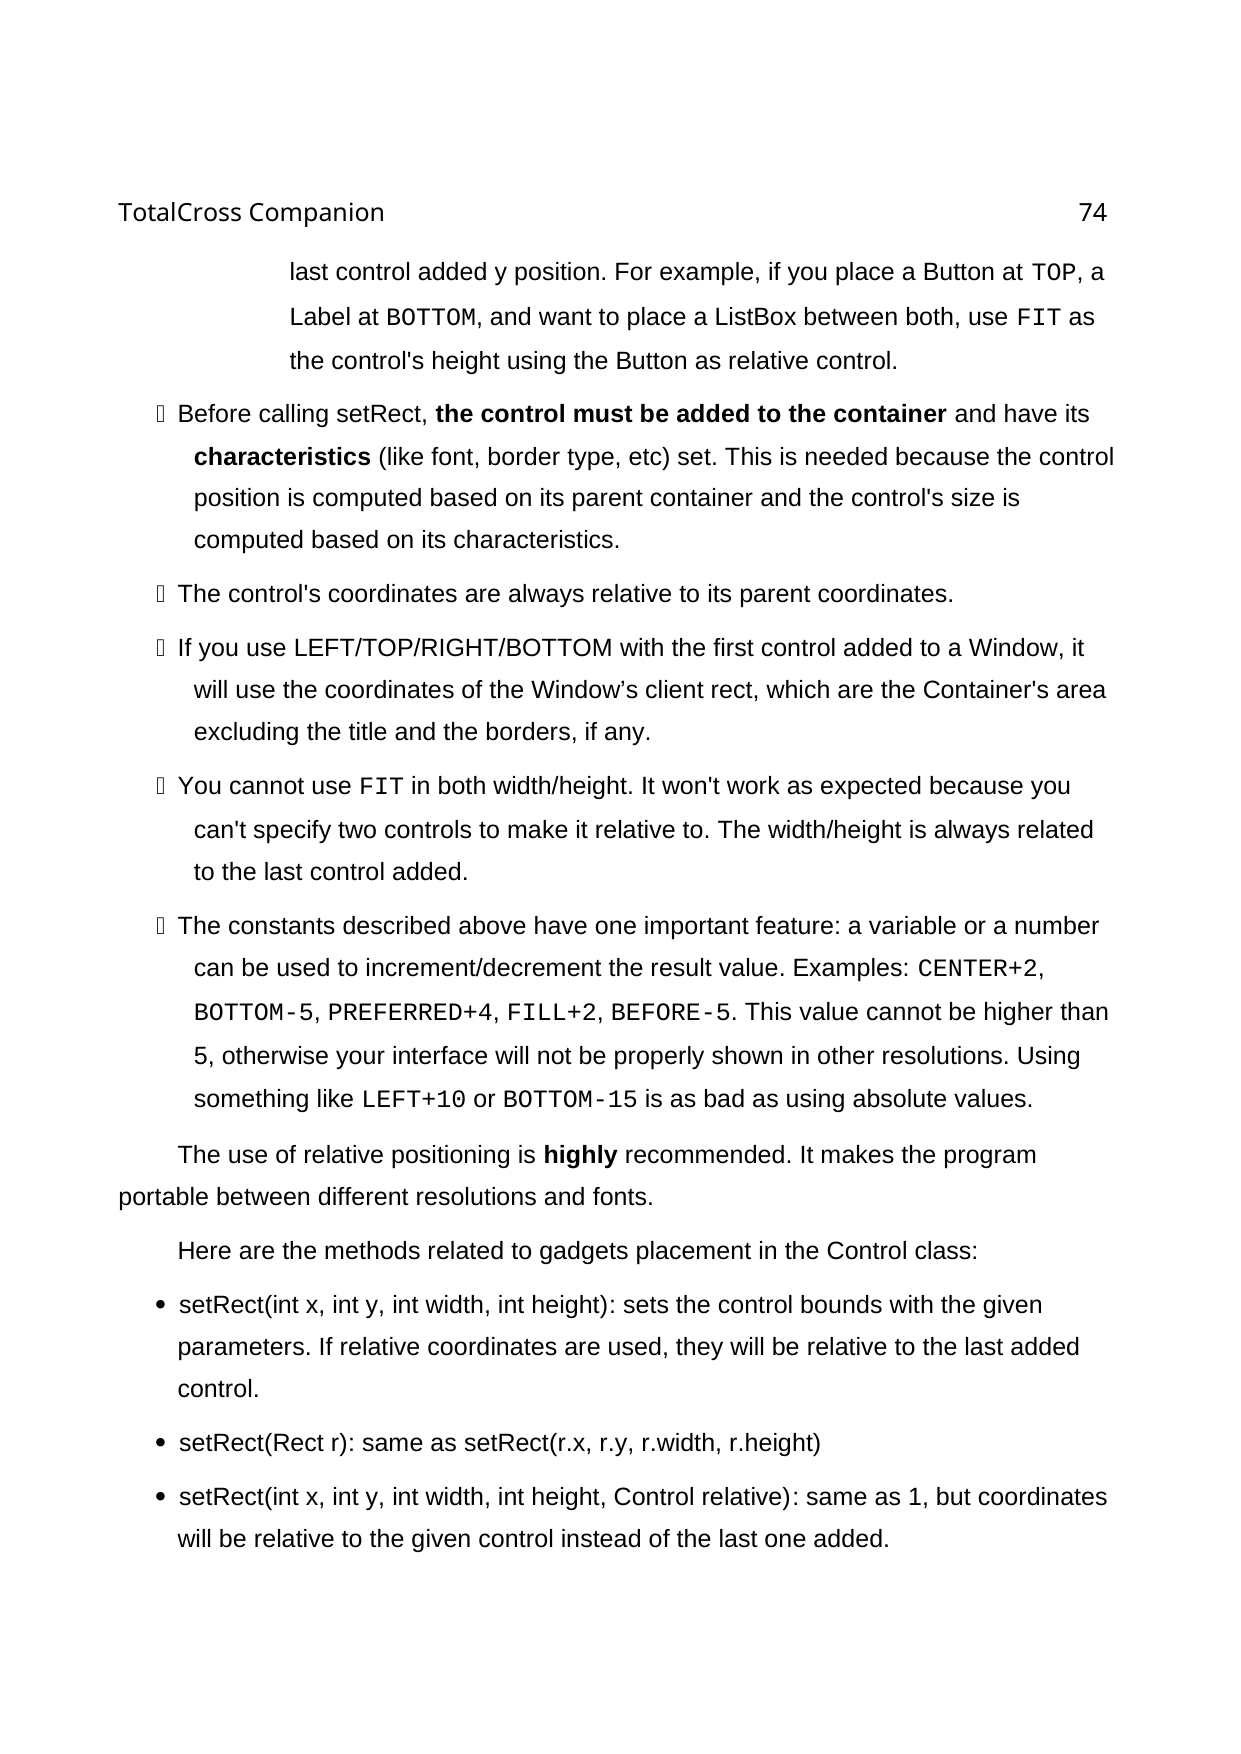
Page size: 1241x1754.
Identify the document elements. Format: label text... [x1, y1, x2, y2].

list The control's coordinates are always relative to its parent coordinates. [156, 580, 1122, 608]
list Before calling setRect, the control must be added to the container and have its characteristics (like font, border type, etc) set. This is needed because the control position is computed based on its parent container and the control's size is computed based on its characteristics. [156, 400, 1122, 554]
list The constants described above have one important feature: a variable or a number can be used to increment/decrement the result value. Examples: CENTER+2, BOTTOM-5, PREFERRED+4, FILL+2, BEFORE-5. This value cannot be higher than 5, otherwise your interface will not be properly shown in other resolutions. Using something like LEFT+10 or BOTTOM-15 is as bad as using absolute values. [156, 912, 1122, 1114]
list setRect(Rect r): same as setRect(r.x, r.y, r.width, r.height) [156, 1429, 1122, 1457]
list If you use LEFT/TOP/RIGHT/BOTTOM with the first control added to a Window, it will use the coordinates of the Window’s client rect, which are the Container's area excluding the title and the borders, if any. [156, 634, 1122, 746]
text The use of relative positioning is highly recommended. It makes the program portable between different resolutions and fonts. [118, 1141, 1122, 1211]
list setRect(int x, int y, int width, int height): sets the control bounds with the given parameters. If relative coordinates are used, they will be relative to the last added control. [156, 1291, 1122, 1403]
list You cannot use FIT in both width/height. It won't work as expected because you can't specify two controls to make it relative to. The width/height is always related to the last control added. [156, 772, 1122, 886]
text Here are the methods related to gadgets placement in the Control class: [118, 1237, 1122, 1265]
list setRect(int x, int y, int width, int height, Control relative): same as 1, but coordinates will be relative to the given control instead of the last one added. [156, 1483, 1122, 1553]
list last control added y position. For example, if you place a Button at TOP, a Label at BOTTOM, and want to place a ListBox between both, use FIT as the control's height using the Button as relative control. [264, 258, 1122, 374]
